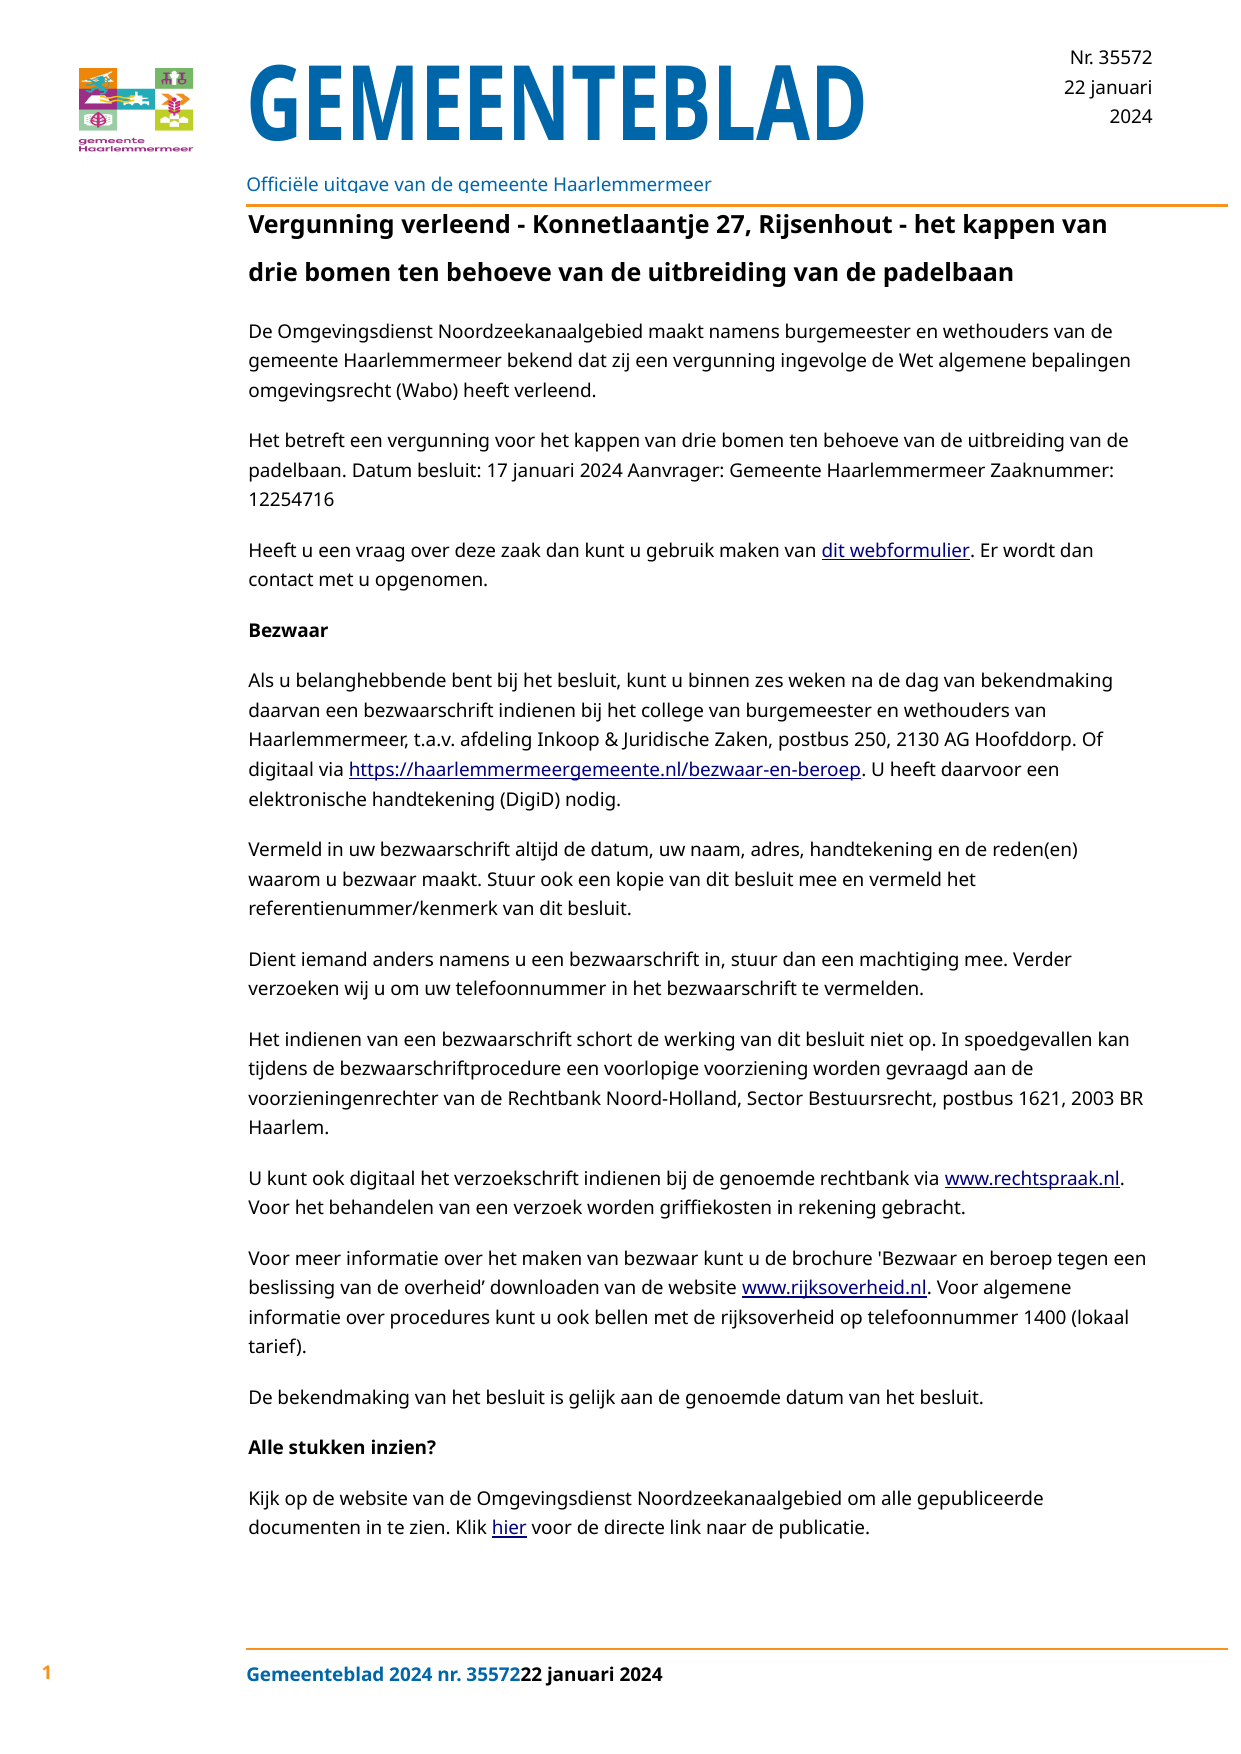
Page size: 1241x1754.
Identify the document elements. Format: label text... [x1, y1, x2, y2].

text Bezwaar [248, 617, 1152, 643]
text Het indienen van een bezwaarschrift schort de werking van dit besluit niet op. In spoedgevallen kan tijdens de bezwaarschriftprocedure een voorlopige voorziening worden gevraagd aan de voorzieningenrechter van de Rechtbank Noord-Holland, Sector Bestuursrecht, postbus 1621, 2003 BR Haarlem. [248, 1026, 1152, 1140]
text De Omgevingsdienst Noordzeekanaalgebied maakt namens burgemeester en wethouders van de gemeente Haarlemmermeer bekend dat zij een vergunning ingevolge de Wet algemene bepalingen omgevingsrecht (Wabo) heeft verleend. [248, 318, 1152, 403]
picture [41, 47, 231, 172]
text Heeft u een vraag over deze zaak dan kunt u gebruik maken van dit webformulier. Er wordt dan contact met u opgenomen. [248, 537, 1152, 592]
text U kunt ook digitaal het verzoekschrift indienen bij de genoemde rechtbank via www.rechtspraak.nl. Voor het behandelen van een verzoek worden griffiekosten in rekening gebracht. [248, 1165, 1152, 1220]
text Als u belanghebbende bent bij het besluit, kunt u binnen zes weken na de dag van bekendmaking daarvan een bezwaarschrift indienen bij het college van burgemeester en wethouders van Haarlemmermeer, t.a.v. afdeling Inkoop & Juridische Zaken, postbus 250, 2130 AG Hoofddorp. Of digitaal via https://haarlemmermeergemeente.nl/bezwaar-en-beroep. U heeft daarvoor een elektronische handtekening (DigiD) nodig. [248, 667, 1152, 812]
text Vermeld in uw bezwaarschrift altijd de datum, uw naam, adres, handtekening en de reden(en) waarom u bezwaar maakt. Stuur ook een kopie van dit besluit mee en vermeld het referentienummer/kenmerk van dit besluit. [248, 836, 1152, 921]
text Het betreft een vergunning voor het kappen van drie bomen ten behoeve van de uitbreiding van de padelbaan. Datum besluit: 17 januari 2024 Aanvrager: Gemeente Haarlemmermeer Zaaknummer: 12254716 [248, 427, 1152, 512]
text Dient iemand anders namens u een bezwaarschrift in, stuur dan een machtiging mee. Verder verzoeken wij u om uw telefoonnummer in het bezwaarschrift te vermelden. [248, 946, 1152, 1001]
text Vergunning verleend - Konnetlaantje 27, Rijsenhout - het kappen van drie bomen ten behoeve van de uitbreiding van de padelbaan [248, 207, 1152, 288]
text De bekendmaking van het besluit is gelijk aan de genoemde datum van het besluit. [248, 1384, 1152, 1410]
text Kijk op de website van de Omgevingsdienst Noordzeekanaalgebied om alle gepubliceerde documenten in te zien. Klik hier voor de directe link naar de publicatie. [248, 1485, 1152, 1540]
text Alle stukken inzien? [248, 1434, 1152, 1460]
text Voor meer informatie over het maken van bezwaar kunt u de brochure 'Bezwaar en beroep tegen een beslissing van de overheid’ downloaden van de website www.rijksoverheid.nl. Voor algemene informatie over procedures kunt u ook bellen met de rijksoverheid op telefoonnummer 1400 (lokaal tarief). [248, 1245, 1152, 1359]
